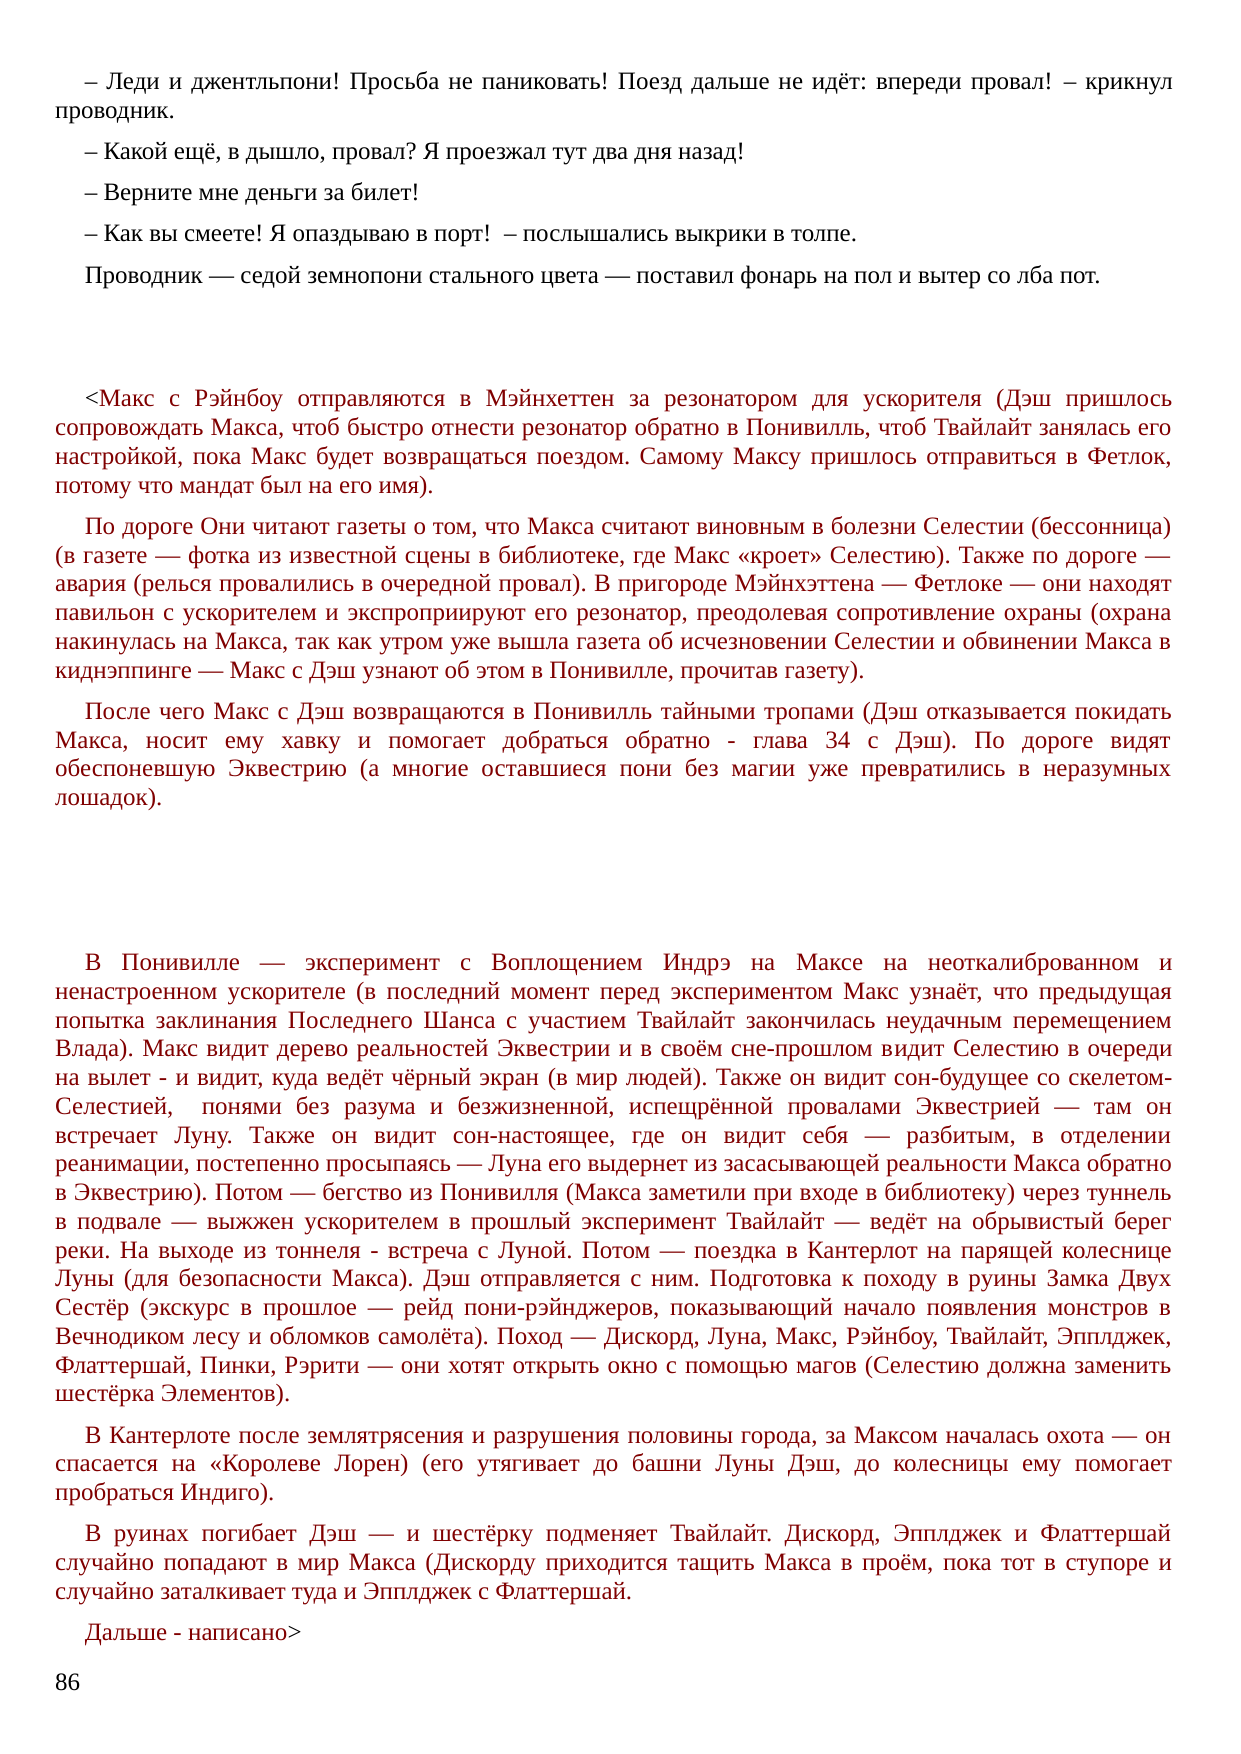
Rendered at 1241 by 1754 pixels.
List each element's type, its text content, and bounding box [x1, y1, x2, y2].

text Проводник — седой земнопони стального цвета — поставил фонарь на пол и вытер со лба пот. [55, 260, 1173, 288]
text В Понивилле — эксперимент с Воплощением Индрэ на Максе на неоткалиброванном и ненастроенном ускорителе (в последний момент перед экспериментом Макс узнаёт, что предыдущая попытка заклинания Последнего Шанса с участием Твайлайт закончилась неудачным перемещением Влада). Макс видит дерево реальностей Эквестрии и в своём сне-прошлом видит Селестию в очереди на вылет - и видит, куда ведёт чёрный экран (в мир людей). Также он видит сон-будущее со скелетом-Селестией, понями без разума и безжизненной, испещрённой провалами Эквестрией — там он встречает Луну. Также он видит сон-настоящее, где он видит себя — разбитым, в отделении реанимации, постепенно просыпаясь — Луна его выдернет из засасывающей реальности Макса обратно в Эквестрию). Потом — бегство из Понивилля (Макса заметили при входе в библиотеку) через туннель в подвале — выжжен ускорителем в прошлый эксперимент Твайлайт — ведёт на обрывистый берег реки. На выходе из тоннеля - встреча с Луной. Потом — поездка в Кантерлот на парящей колеснице Луны (для безопасности Макса). Дэш отправляется с ним. Подготовка к походу в руины Замка Двух Сестёр (экскурс в прошлое — рейд пони-рэйнджеров, показывающий начало появления монстров в Вечнодиком лесу и обломков самолёта). Поход — Дискорд, Луна, Макс, Рэйнбоу, Твайлайт, Эпплджек, Флаттершай, Пинки, Рэрити — они хотят открыть окно с помощью магов (Селестию должна заменить шестёрка Элементов). [55, 947, 1173, 1407]
text – Как вы смеете! Я опаздываю в порт! – послышались выкрики в толпе. [55, 218, 1173, 247]
text – Верните мне деньги за билет! [55, 177, 1173, 206]
text В руинах погибает Дэш — и шестёрку подменяет Твайлайт. Дискорд, Эпплджек и Флаттершай случайно попадают в мир Макса (Дискорду приходится тащить Макса в проём, пока тот в ступоре и случайно заталкивает туда и Эпплджек с Флаттершай. [55, 1518, 1173, 1605]
text – Леди и джентльпони! Просьба не паниковать! Поезд дальше не идёт: впереди провал! – крикнул проводник. [55, 66, 1173, 123]
text – Какой ещё, в дышло, провал? Я проезжал тут два дня назад! [55, 136, 1173, 165]
text После чего Макс с Дэш возвращаются в Понивилль тайными тропами (Дэш отказывается покидать Макса, носит ему хавку и помогает добраться обратно - глава 34 с Дэш). По дороге видят обеспоневшую Эквестрию (а многие оставшиеся пони без магии уже превратились в неразумных лошадок). [55, 696, 1173, 811]
text По дороге Они читают газеты о том, что Макса считают виновным в болезни Селестии (бессонница) (в газете — фотка из известной сцены в библиотеке, где Макс «кроет» Селестию). Также по дороге — авария (релься провалились в очередной провал). В пригороде Мэйнхэттена — Фетлоке — они находят павильон с ускорителем и экспроприируют его резонатор, преодолевая сопротивление охраны (охрана накинулась на Макса, так как утром уже вышла газета об исчезновении Селестии и обвинении Макса в киднэппинге — Макс с Дэш узнают об этом в Понивилле, прочитав газету). [55, 511, 1173, 683]
text Дальше - написано> [55, 1617, 1173, 1646]
text <Макс с Рэйнбоу отправляются в Мэйнхеттен за резонатором для ускорителя (Дэш пришлось сопровождать Макса, чтоб быстро отнести резонатор обратно в Понивилль, чтоб Твайлайт занялась его настройкой, пока Макс будет возвращаться поездом. Самому Максу пришлось отправиться в Фетлок, потому что мандат был на его имя). [55, 383, 1173, 498]
text В Кантерлоте после землятрясения и разрушения половины города, за Максом началась охота — он спасается на «Королеве Лорен) (его утягивает до башни Луны Дэш, до колесницы ему помогает пробраться Индиго). [55, 1420, 1173, 1506]
